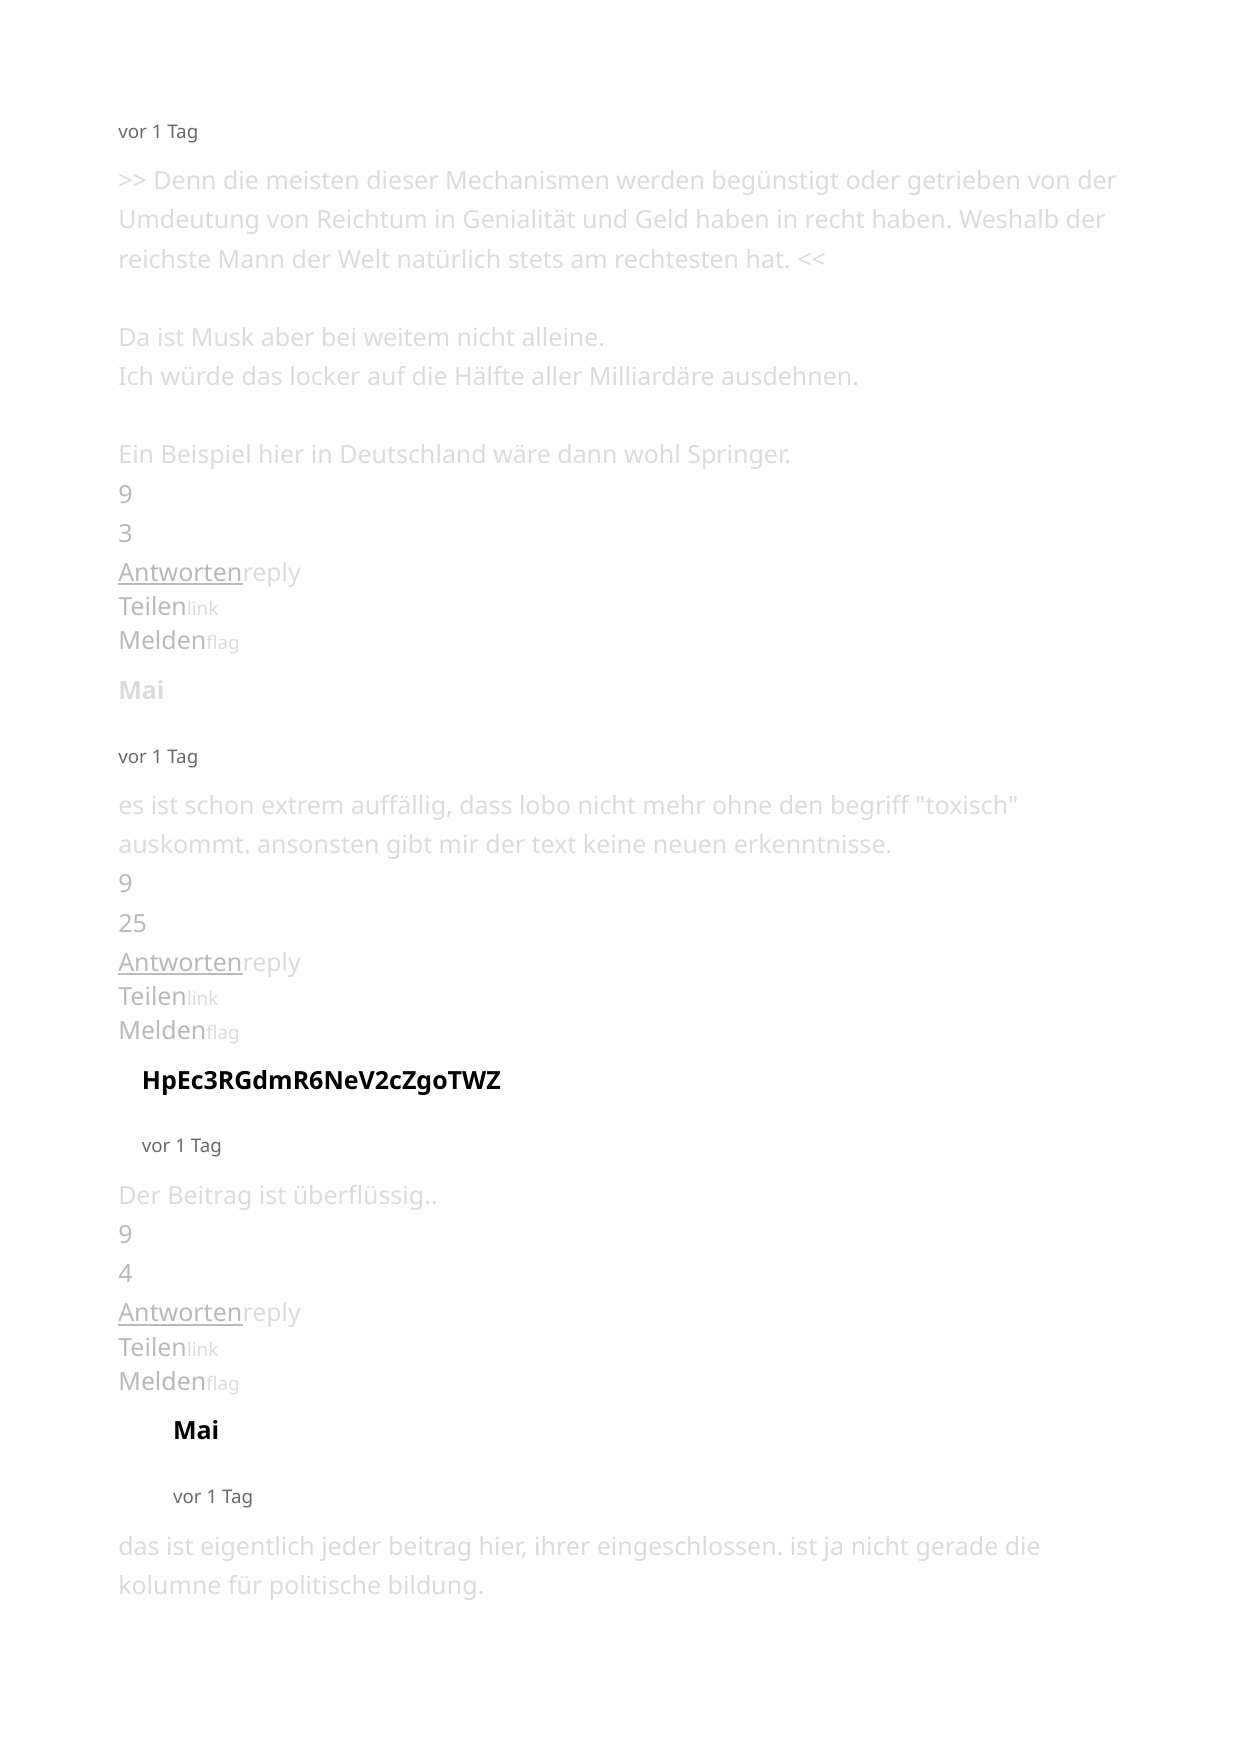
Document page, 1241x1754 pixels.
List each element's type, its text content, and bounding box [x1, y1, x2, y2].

text 9 [118, 476, 1122, 510]
text das ist eigentlich jeder beitrag hier, ihrer eingeschlossen. ist ja nicht gerade die kolumne für politische bildung. [118, 1528, 1122, 1601]
text Mai [118, 672, 1114, 707]
text Mai [173, 1413, 1114, 1447]
text 9 [118, 1217, 1122, 1251]
text vor 1 Tag [118, 118, 1117, 144]
text Der Beitrag ist überflüssig.. [118, 1178, 1122, 1212]
text >> Denn die meisten dieser Mechanismen werden begünstigt oder getrieben von der Umdeutung von Reichtum in Genialität und Geld haben in recht haben. Weshalb der reichste Mann der Welt natürlich stets am rechtesten hat. << Da ist Musk aber bei weitem nicht alleine. Ich würde das locker auf die Hälfte aller Milliardäre ausdehnen. Ein Beispiel hier in Deutschland wäre dann wohl Springer. [118, 163, 1122, 471]
text Meldenflag [118, 1363, 1122, 1397]
text Meldenflag [118, 623, 1122, 657]
text Meldenflag [118, 1013, 1122, 1047]
text Teilenlink [118, 978, 1122, 1013]
text Antwortenreply [118, 555, 1122, 589]
text 25 [118, 905, 1122, 939]
text es ist schon extrem auffällig, dass lobo nicht mehr ohne den begriff "toxisch" auskommt. ansonsten gibt mir der text keine neuen erkenntnisse. [118, 788, 1122, 861]
text Antwortenreply [118, 1295, 1122, 1329]
text 3 [118, 516, 1122, 549]
text vor 1 Tag [173, 1483, 1117, 1509]
text HpEc3RGdmR6NeV2cZgoTWZ [142, 1062, 1114, 1096]
text Antwortenreply [118, 944, 1122, 978]
text Teilenlink [118, 1329, 1122, 1363]
text vor 1 Tag [142, 1133, 1117, 1158]
text Teilenlink [118, 589, 1122, 623]
text 9 [118, 866, 1122, 900]
text vor 1 Tag [118, 743, 1117, 768]
text 4 [118, 1256, 1122, 1290]
